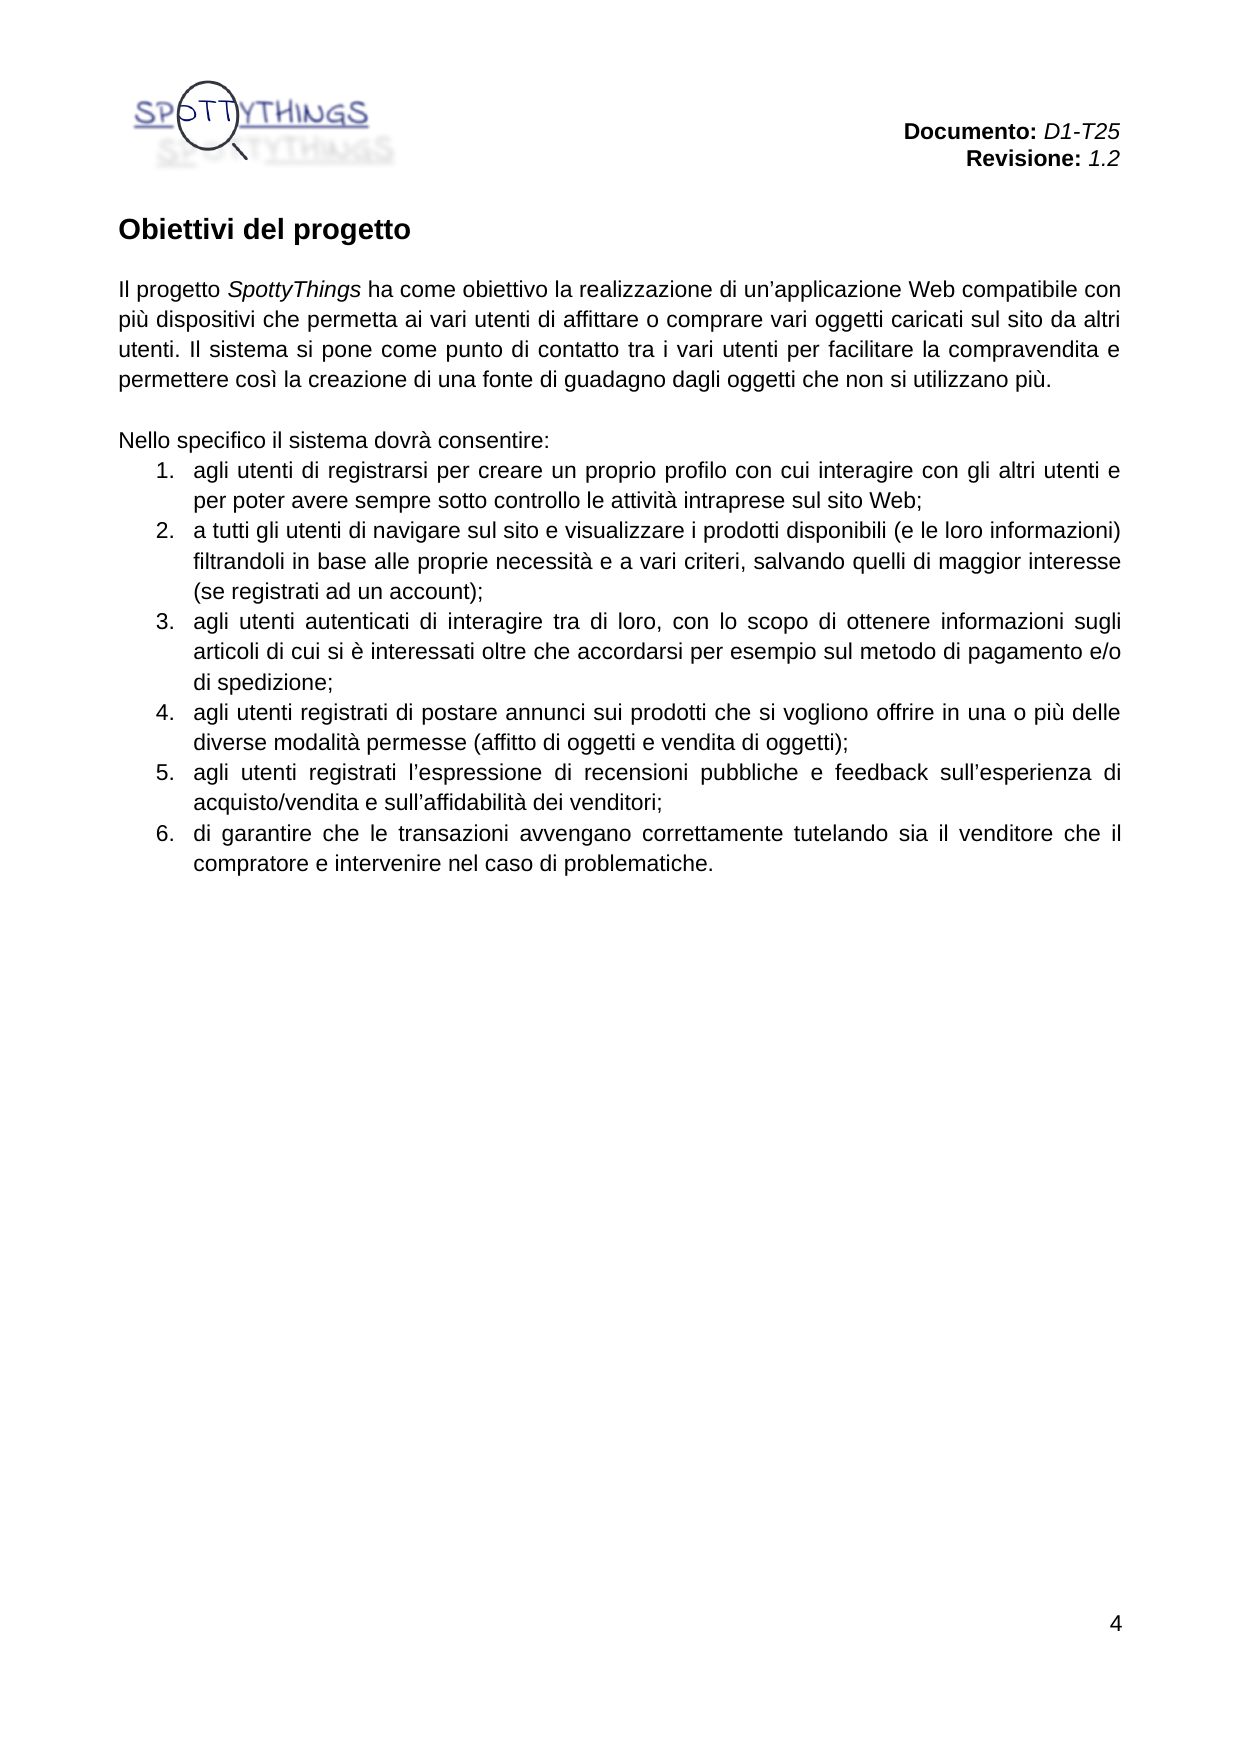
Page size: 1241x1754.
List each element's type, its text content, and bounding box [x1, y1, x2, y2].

list agli utenti registrati di postare annunci sui prodotti che si vogliono offrire in una o più delle diverse modalità permesse (affitto di oggetti e vendita di oggetti); [156, 699, 1122, 755]
picture [123, 73, 399, 187]
list di garantire che le transazioni avvengano correttamente tutelando sia il venditore che il compratore e intervenire nel caso di problematiche. [156, 819, 1122, 876]
list a tutti gli utenti di navigare sul sito e visualizzare i prodotti disponibili (e le loro informazioni) filtrandoli in base alle proprie necessità e a vari criteri, salvando quelli di maggior interesse (se registrati ad un account); [156, 517, 1122, 604]
subtitle Obiettivi del progetto [118, 212, 1122, 246]
text Nello specifico il sistema dovrà consentire: [118, 427, 1122, 453]
list agli utenti autenticati di interagire tra di loro, con lo scopo di ottenere informazioni sugli articoli di cui si è interessati oltre che accordarsi per esempio sul metodo di pagamento e/o di spedizione; [156, 608, 1122, 695]
list agli utenti di registrarsi per creare un proprio profilo con cui interagire con gli altri utenti e per poter avere sempre sotto controllo le attività intraprese sul sito Web; [156, 457, 1122, 514]
list agli utenti registrati l’espressione di recensioni pubbliche e feedback sull’esperienza di acquisto/vendita e sull’affidabilità dei venditori; [156, 759, 1122, 816]
text Il progetto SpottyThings ha come obiettivo la realizzazione di un’applicazione Web compatibile con più dispositivi che permetta ai vari utenti di affittare o comprare vari oggetti caricati sul sito da altri utenti. Il sistema si pone come punto di contatto tra i vari utenti per facilitare la compravendita e permettere così la creazione di una fonte di guadagno dagli oggetti che non si utilizzano più. [118, 276, 1122, 393]
